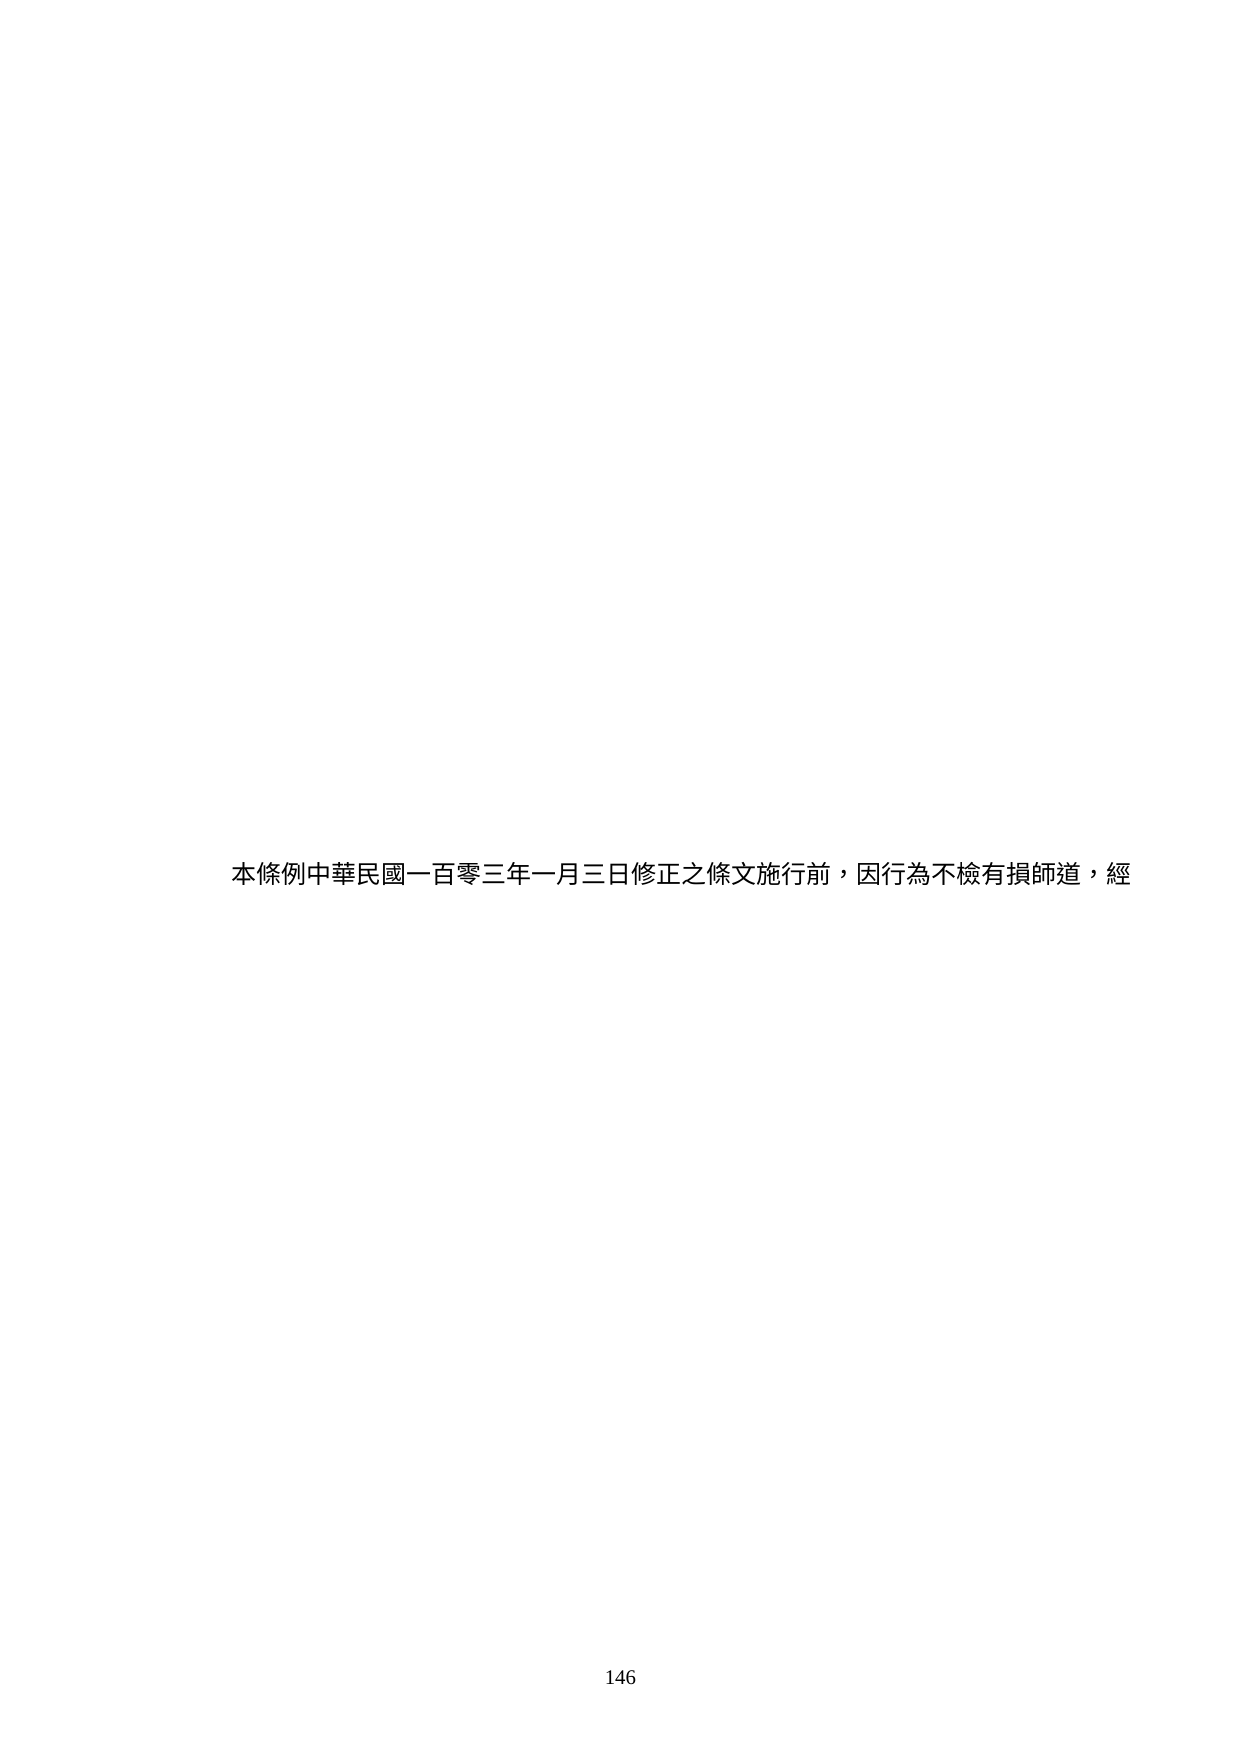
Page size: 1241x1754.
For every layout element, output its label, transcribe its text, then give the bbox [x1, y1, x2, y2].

text 本條例中華民國一百零三年一月三日修正之條文施行前，因行為不檢有損師道，經 [231, 831, 1134, 893]
